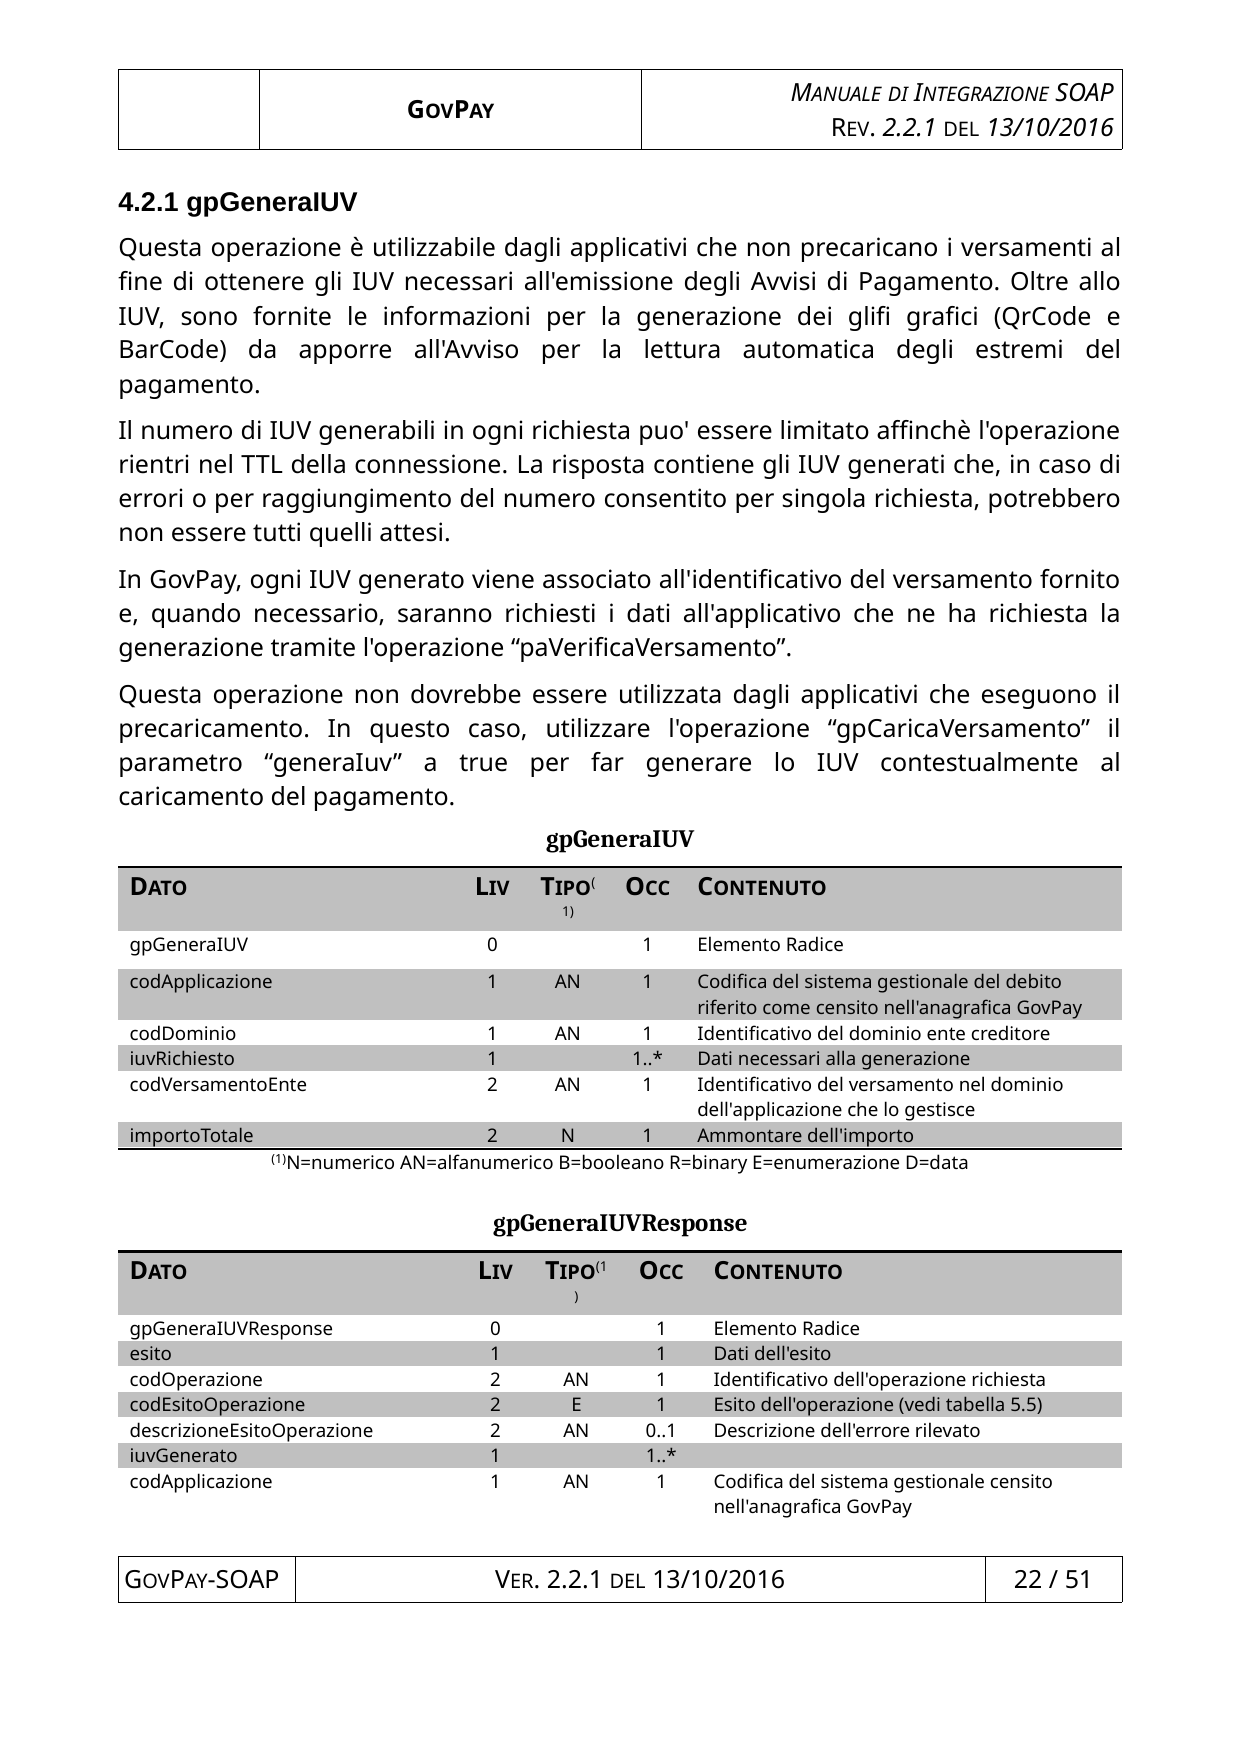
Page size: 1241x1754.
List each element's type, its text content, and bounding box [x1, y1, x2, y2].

table_cell 1 [620, 1366, 702, 1392]
table_cell Ammontare dell'importo [686, 1122, 1122, 1147]
table_header gpGeneraIUV [118, 825, 1122, 866]
table_cell Esito dell'operazione (vedi tabella 5.5) [702, 1392, 1122, 1417]
table_cell 1 [620, 1468, 702, 1519]
table_cell 1 [609, 1071, 686, 1122]
table_cell 0..1 [620, 1417, 702, 1443]
table_cell 1 [620, 1315, 702, 1341]
table_cell esito [118, 1341, 458, 1366]
table_cell Codifica del sistema gestionale censito nell'anagrafica GovPay [702, 1468, 1122, 1519]
table_cell AN [526, 1020, 609, 1045]
table_cell Identificativo del versamento nel dominio dell'applicazione che lo gestisce [686, 1071, 1122, 1122]
table_cell Occ [620, 1253, 702, 1315]
table_cell gpGeneraIUVResponse [118, 1315, 458, 1341]
table_cell [532, 1443, 620, 1468]
table_cell importoTotale [118, 1122, 458, 1147]
text Questa operazione è utilizzabile dagli applicativi che non precaricano i versamenti al fine di ottenere gli IUV necessari all'emissione degli Avvisi di Pagamento. Oltre allo IUV, sono fornite le informazioni per la generazione dei glifi grafici (QrCode e BarCode) da apporre all'Avviso per la lettura automatica degli estremi del pagamento. [118, 230, 1122, 400]
table_cell 0 [458, 931, 526, 969]
table_cell AN [532, 1468, 620, 1519]
table_cell 1 [458, 1020, 526, 1045]
table_cell Dati necessari alla generazione [686, 1045, 1122, 1071]
table_cell 2 [458, 1366, 532, 1392]
table_cell 1..* [609, 1045, 686, 1071]
table_cell Contenuto [702, 1253, 1122, 1315]
table_cell [532, 1315, 620, 1341]
table_cell N [526, 1122, 609, 1147]
table_cell 0 [458, 1315, 532, 1341]
table_cell Dato [118, 1253, 458, 1315]
table_cell codDominio [118, 1020, 458, 1045]
table_cell AN [526, 969, 609, 1020]
table_cell 1 [458, 1468, 532, 1519]
table_cell 2 [458, 1417, 532, 1443]
table_cell AN [532, 1366, 620, 1392]
table_cell descrizioneEsitoOperazione [118, 1417, 458, 1443]
table_cell Dati dell'esito [702, 1341, 1122, 1366]
table_cell 1 [609, 931, 686, 969]
table_cell Codifica del sistema gestionale del debito riferito come censito nell'anagrafica GovPay [686, 969, 1122, 1020]
table_cell AN [532, 1417, 620, 1443]
table_cell 1 [458, 1341, 532, 1366]
table_cell Descrizione dell'errore rilevato [702, 1417, 1122, 1443]
table_cell codOperazione [118, 1366, 458, 1392]
table_cell 2 [458, 1071, 526, 1122]
table_cell 1 [609, 1122, 686, 1147]
table_cell 1 [620, 1341, 702, 1366]
table_cell 1 [609, 1020, 686, 1045]
text Questa operazione non dovrebbe essere utilizzata dagli applicativi che eseguono il precaricamento. In questo caso, utilizzare l'operazione “gpCaricaVersamento” il parametro “generaIuv” a true per far generare lo IUV contestualmente al caricamento del pagamento. [118, 676, 1122, 812]
table_cell Dato [118, 868, 458, 931]
table_cell 1 [458, 1045, 526, 1071]
table_cell Liv [458, 1253, 532, 1315]
table_cell iuvGenerato [118, 1443, 458, 1468]
table_cell 2 [458, 1392, 532, 1417]
table_cell AN [526, 1071, 609, 1122]
table_cell 1 [458, 1443, 532, 1468]
table_cell Tipo(1) [532, 1253, 620, 1315]
table_cell gpGeneraIUV [118, 931, 458, 969]
table_cell codApplicazione [118, 969, 458, 1020]
text In GovPay, ogni IUV generato viene associato all'identificativo del versamento fornito e, quando necessario, saranno richiesti i dati all'applicativo che ne ha richiesta la generazione tramite l'operazione “paVerificaVersamento”. [118, 562, 1122, 664]
table_cell codVersamentoEnte [118, 1071, 458, 1122]
table_cell Tipo(1) [526, 868, 609, 931]
table_cell Identificativo del dominio ente creditore [686, 1020, 1122, 1045]
table_cell Elemento Radice [702, 1315, 1122, 1341]
table_header gpGeneraIUVResponse [118, 1209, 1122, 1250]
text Il numero di IUV generabili in ogni richiesta puo' essere limitato affinchè l'operazione rientri nel TTL della connessione. La risposta contiene gli IUV generati che, in caso di errori o per raggiungimento del numero consentito per singola richiesta, potrebbero non essere tutti quelli attesi. [118, 413, 1122, 549]
table_cell E [532, 1392, 620, 1417]
table_cell Liv [458, 868, 526, 931]
table_cell iuvRichiesto [118, 1045, 458, 1071]
table_cell codEsitoOperazione [118, 1392, 458, 1417]
table_cell Occ [609, 868, 686, 931]
subtitle gpGeneraIUV [118, 186, 1122, 217]
table_cell Elemento Radice [686, 931, 1122, 969]
table_cell 1..* [620, 1443, 702, 1468]
table_cell [526, 931, 609, 969]
table_cell 2 [458, 1122, 526, 1147]
table_cell codApplicazione [118, 1468, 458, 1519]
table_cell [532, 1341, 620, 1366]
table_cell Contenuto [686, 868, 1122, 931]
text (1)N=numerico AN=alfanumerico B=booleano R=binary E=enumerazione D=data [118, 1150, 1122, 1175]
table_cell [702, 1443, 1122, 1468]
table_cell Identificativo dell'operazione richiesta [702, 1366, 1122, 1392]
table_cell 1 [620, 1392, 702, 1417]
table_cell 1 [458, 969, 526, 1020]
table_cell 1 [609, 969, 686, 1020]
table_cell [526, 1045, 609, 1071]
